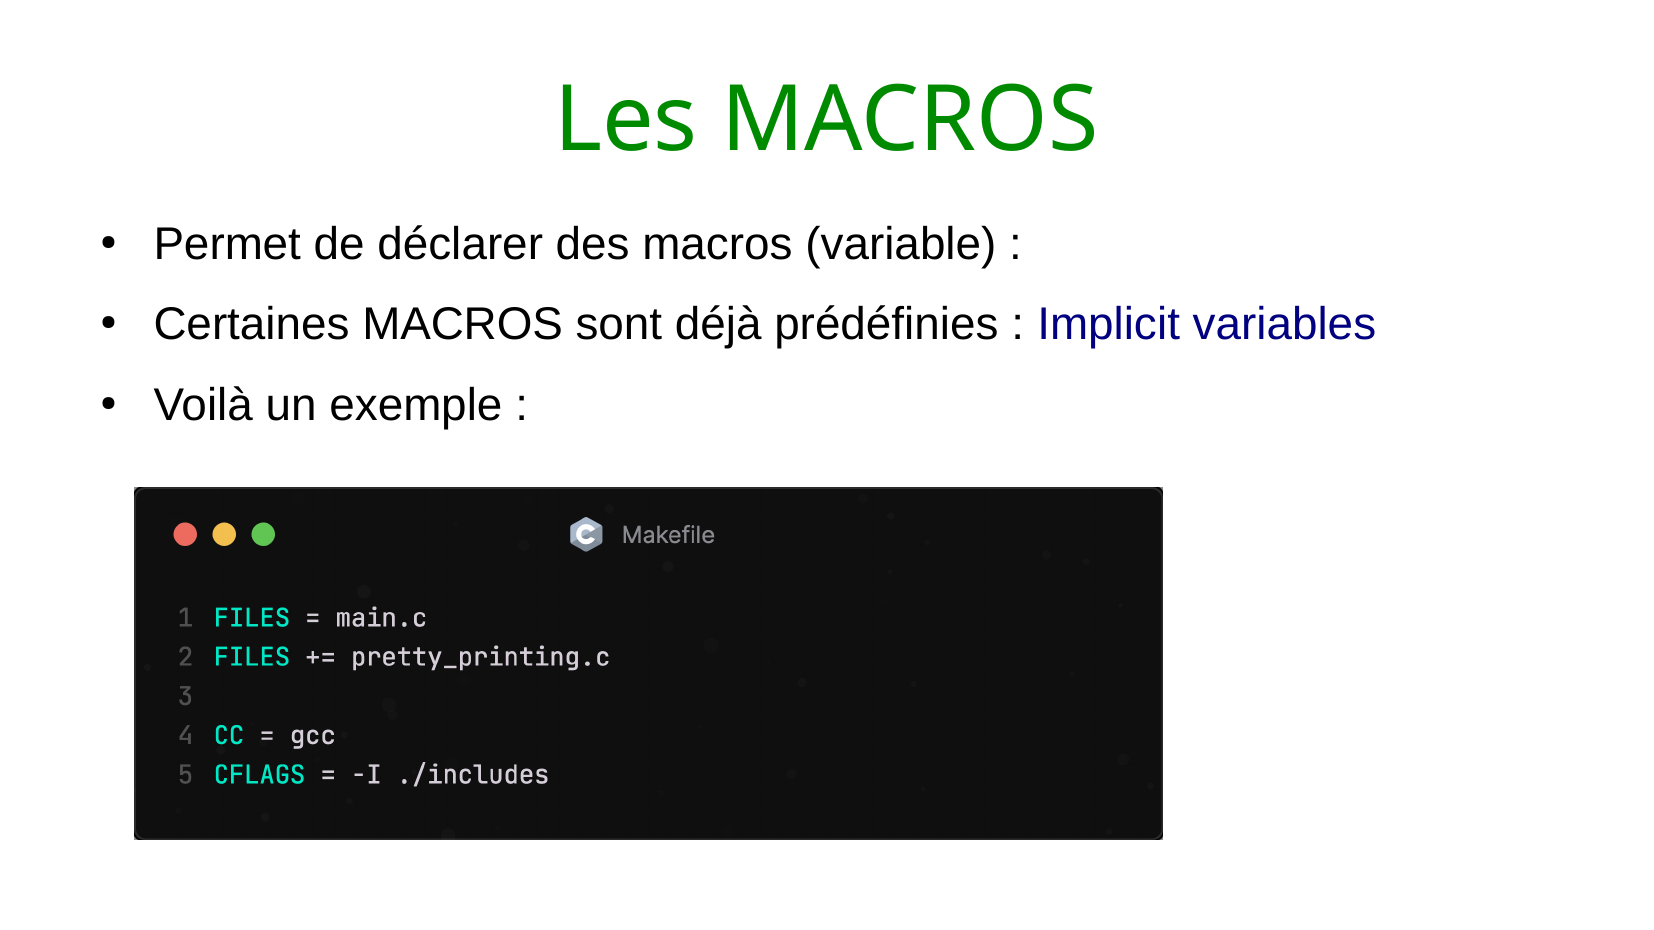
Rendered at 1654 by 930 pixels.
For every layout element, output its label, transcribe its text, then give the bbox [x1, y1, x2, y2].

picture [134, 487, 1163, 840]
list Permet de déclarer des macros (variable) : Certaines MACROS sont déjà prédéfinies : Implicit variables Voilà un exemple : [82, 217, 1571, 757]
title Les MACROS [82, 37, 1571, 193]
